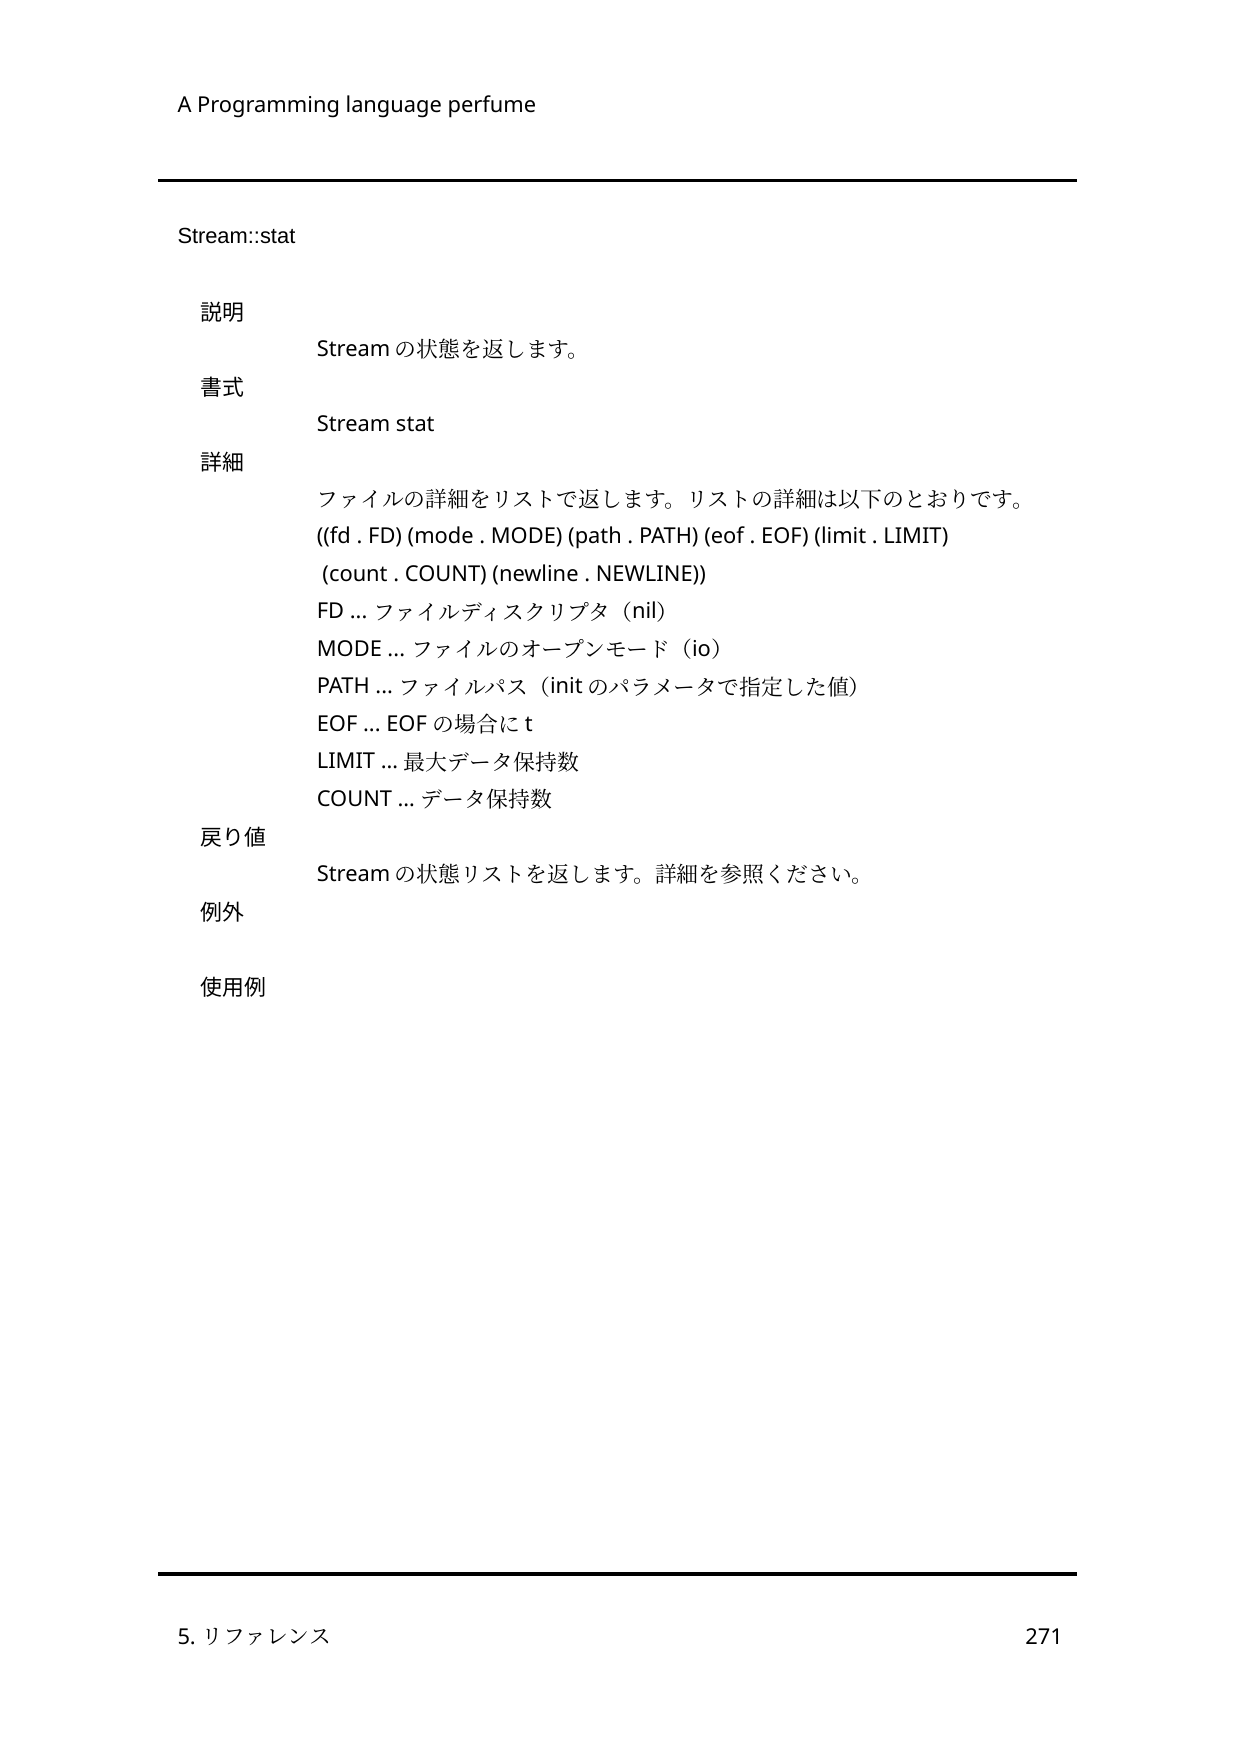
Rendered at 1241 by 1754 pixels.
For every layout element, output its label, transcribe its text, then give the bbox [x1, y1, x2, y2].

table_cell Stream stat [317, 367, 1063, 442]
table_cell [317, 967, 1063, 1042]
table_cell Streamの状態リストを返します。詳細を参照ください。 [317, 817, 1063, 892]
table_header Streamの状態を返します。 [317, 292, 1063, 367]
subtitle Stream::stat [177, 217, 1063, 254]
table_cell 書式 [200, 367, 317, 442]
table_cell 例外 [200, 892, 317, 967]
table_cell ファイルの詳細をリストで返します。リストの詳細は以下のとおりです。 ((fd . FD) (mode . MODE) (path . PATH) (eof . EOF) (limit . LIMIT) (count . COUNT) (newline . NEWLINE)) FD ... ファイルディスクリプタ（nil） MODE ... ファイルのオープンモード（io） PATH ... ファイルパス（initのパラメータで指定した値） EOF ... EOF の場合にt LIMIT … 最大データ保持数 COUNT … データ保持数 [317, 442, 1063, 817]
table_header 説明 [200, 292, 317, 367]
table_cell 詳細 [200, 442, 317, 817]
table_cell [317, 892, 1063, 967]
table_cell 使用例 [200, 967, 317, 1042]
table_cell 戻り値 [200, 817, 317, 892]
